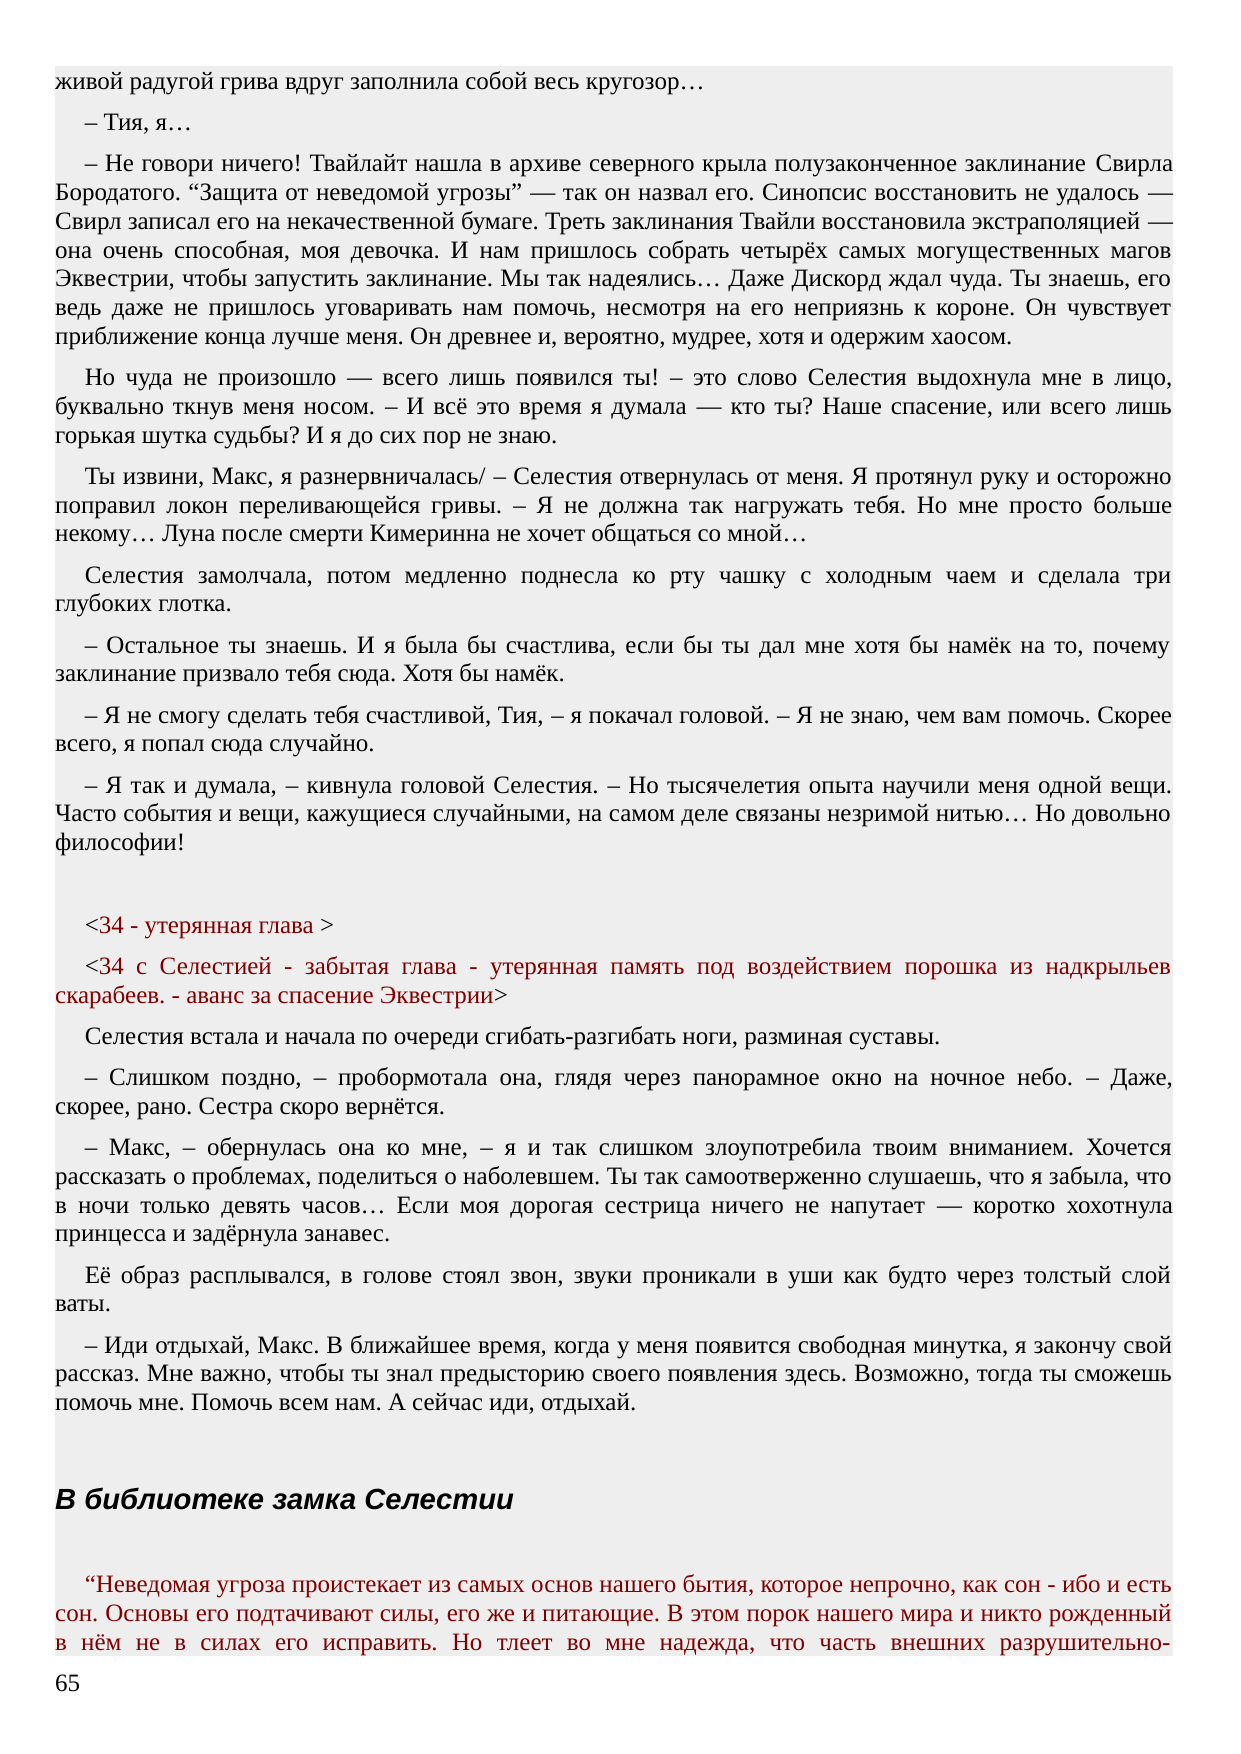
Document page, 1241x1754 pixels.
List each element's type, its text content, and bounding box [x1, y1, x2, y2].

text Но чуда не произошло — всего лишь появился ты! – это слово Селестия выдохнула мне в лицо, буквально ткнув меня носом. – И всё это время я думала — кто ты? Наше спасение, или всего лишь горькая шутка судьбы? И я до сих пор не знаю. [55, 362, 1173, 448]
text Селестия встала и начала по очереди сгибать-разгибать ноги, разминая суставы. [55, 1021, 1173, 1050]
text живой радугой грива вдруг заполнила собой весь кругозор… [55, 66, 1173, 95]
text – Тия, я… [55, 107, 1173, 136]
text – Макс, – обернулась она ко мне, – я и так слишком злоупотребила твоим вниманием. Хочется рассказать о проблемах, поделиться о наболевшем. Ты так самоотверженно слушаешь, что я забыла, что в ночи только девять часов… Если моя дорогая сестрица ничего не напутает — коротко хохотнула принцесса и задёрнула занавес. [55, 1132, 1173, 1247]
text Её образ расплывался, в голове стоял звон, звуки проникали в уши как будто через толстый слой ваты. [55, 1260, 1173, 1317]
text – Слишком поздно, – пробормотала она, глядя через панорамное окно на ночное небо. – Даже, скорее, рано. Сестра скоро вернётся. [55, 1062, 1173, 1120]
text – Не говори ничего! Твайлайт нашла в архиве северного крыла полузаконченное заклинание Cвирла Бородатого. “Защита от неведомой угрозы” — так он назвал его. Синопсис восстановить не удалось — Свирл записал его на некачественной бумаге. Треть заклинания Твайли восстановила экстраполяцией — она очень способная, моя девочка. И нам пришлось собрать четырёх самых могущественных магов Эквестрии, чтобы запустить заклинание. Мы так надеялись… Даже Дискорд ждал чуда. Ты знаешь, его ведь даже не пришлось уговаривать нам помочь, несмотря на его неприязнь к короне. Он чувствует приближение конца лучше меня. Он древнее и, вероятно, мудрее, хотя и одержим хаосом. [55, 148, 1173, 350]
text – Остальное ты знаешь. И я была бы счастлива, если бы ты дал мне хотя бы намёк на то, почему заклинание призвало тебя сюда. Хотя бы намёк. [55, 630, 1173, 687]
text – Я не смогу сделать тебя счастливой, Тия, – я покачал головой. – Я не знаю, чем вам помочь. Скорее всего, я попал сюда случайно. [55, 700, 1173, 757]
text – Иди отдыхай, Макс. В ближайшее время, когда у меня появится свободная минутка, я закончу свой рассказ. Мне важно, чтобы ты знал предысторию своего появления здесь. Возможно, тогда ты сможешь помочь мне. Помочь всем нам. А сейчас иди, отдыхай. [55, 1330, 1173, 1416]
text Селестия замолчала, потом медленно поднесла ко рту чашку с холодным чаем и сделала три глубоких глотка. [55, 560, 1173, 617]
text <34 - утерянная глава > [55, 910, 1173, 938]
text Ты извини, Макс, я разнервничалась/ – Селестия отвернулась от меня. Я протянул руку и осторожно поправил локон переливающейся гривы. – Я не должна так нагружать тебя. Но мне просто больше некому… Луна после смерти Кимеринна не хочет общаться со мной… [55, 461, 1173, 547]
subtitle В библиотеке замка Селестии [55, 1482, 1173, 1516]
text – Я так и думала, – кивнула головой Селестия. – Но тысячелетия опыта научили меня одной вещи. Часто события и вещи, кажущиеся случайными, на самом деле связаны незримой нитью… Но довольно философии! [55, 770, 1173, 856]
text <34 с Селестией - забытая глава - утерянная память под воздействием порошка из надкрыльев скарабеев. - аванс за спасение Эквестрии> [55, 951, 1173, 1008]
text “Неведомая угроза проистекает из самых основ нашего бытия, которое непрочно, как сон - ибо и есть сон. Основы его подтачивают силы, его же и питающие. В этом порок нашего мира и никто рожденный в нём не в силах его исправить. Но тлеет во мне надежда, что часть внешних разрушительно- [55, 1569, 1173, 1656]
